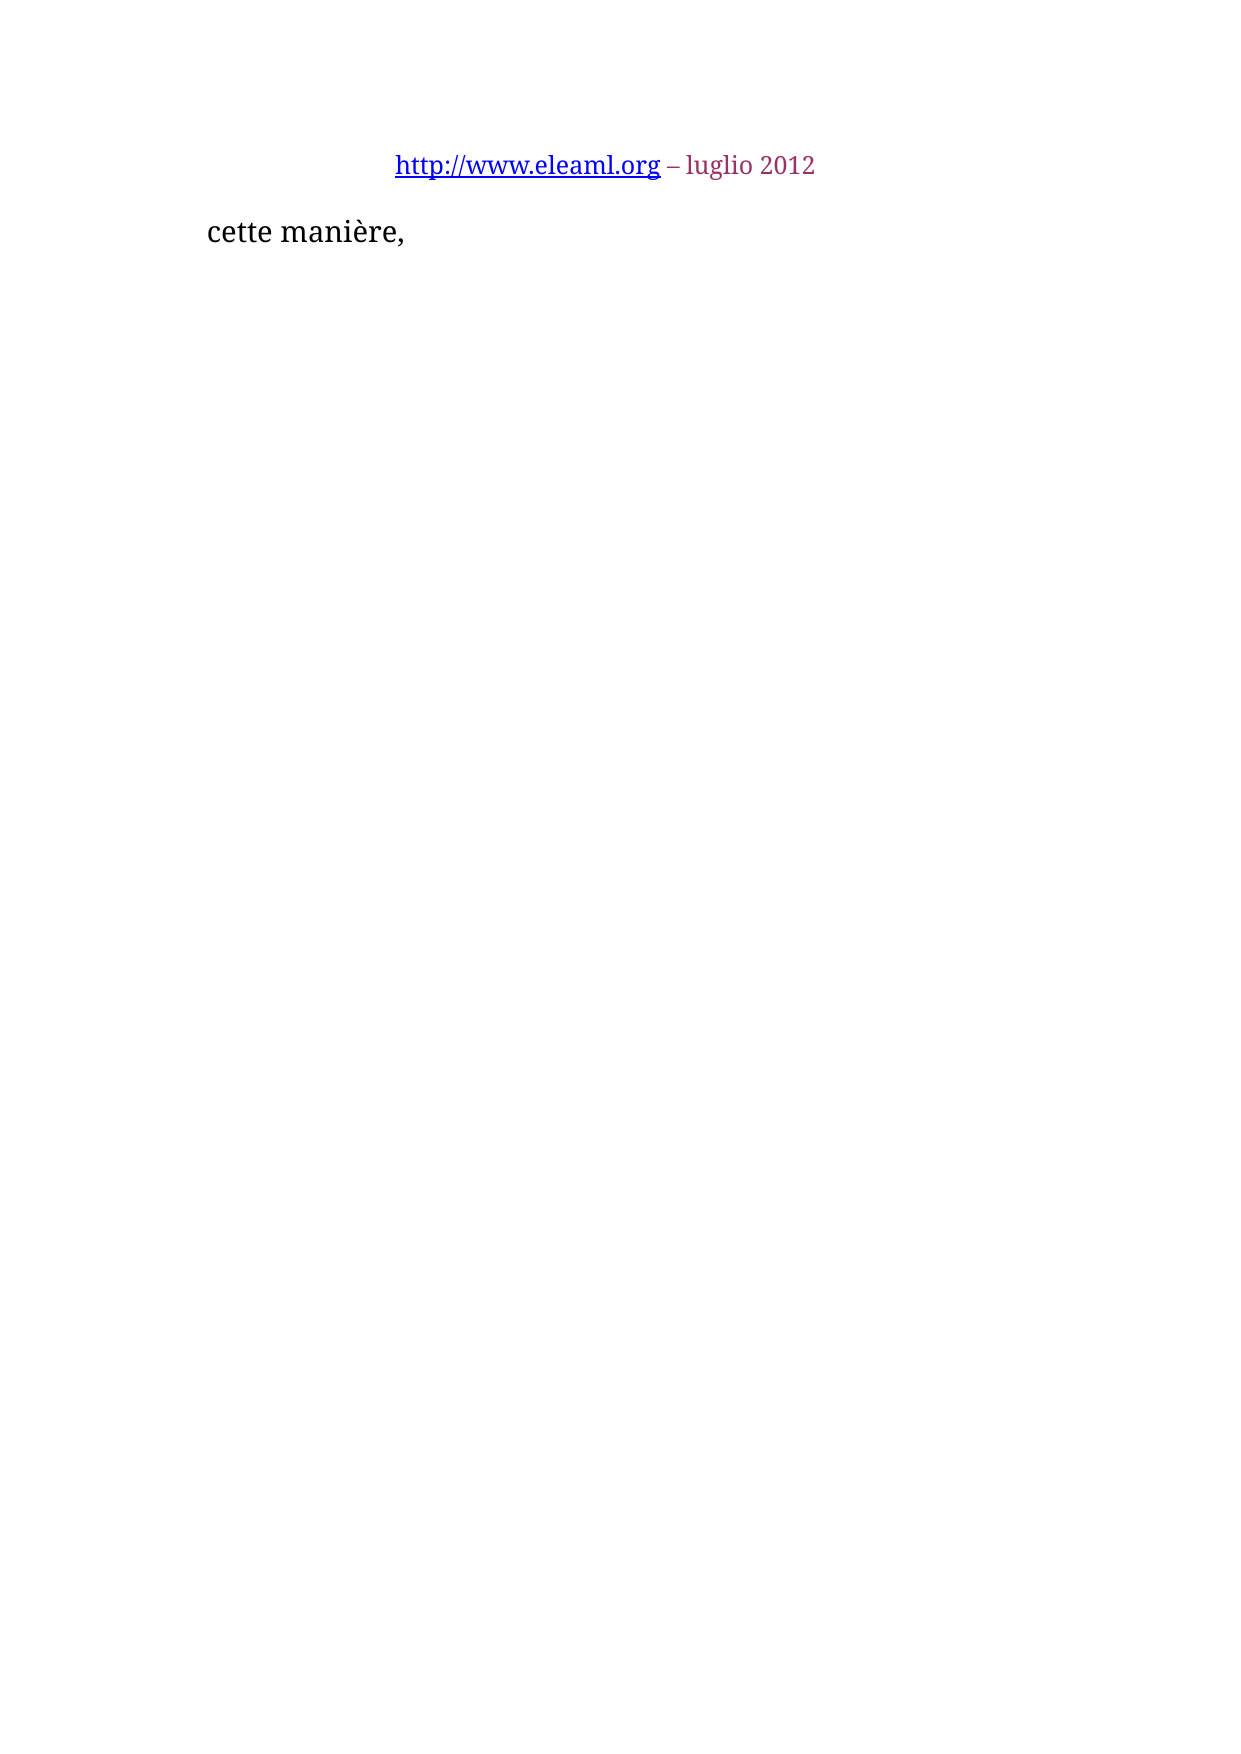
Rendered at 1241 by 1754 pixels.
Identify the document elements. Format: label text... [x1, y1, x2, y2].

text cette manière, [207, 211, 1004, 251]
